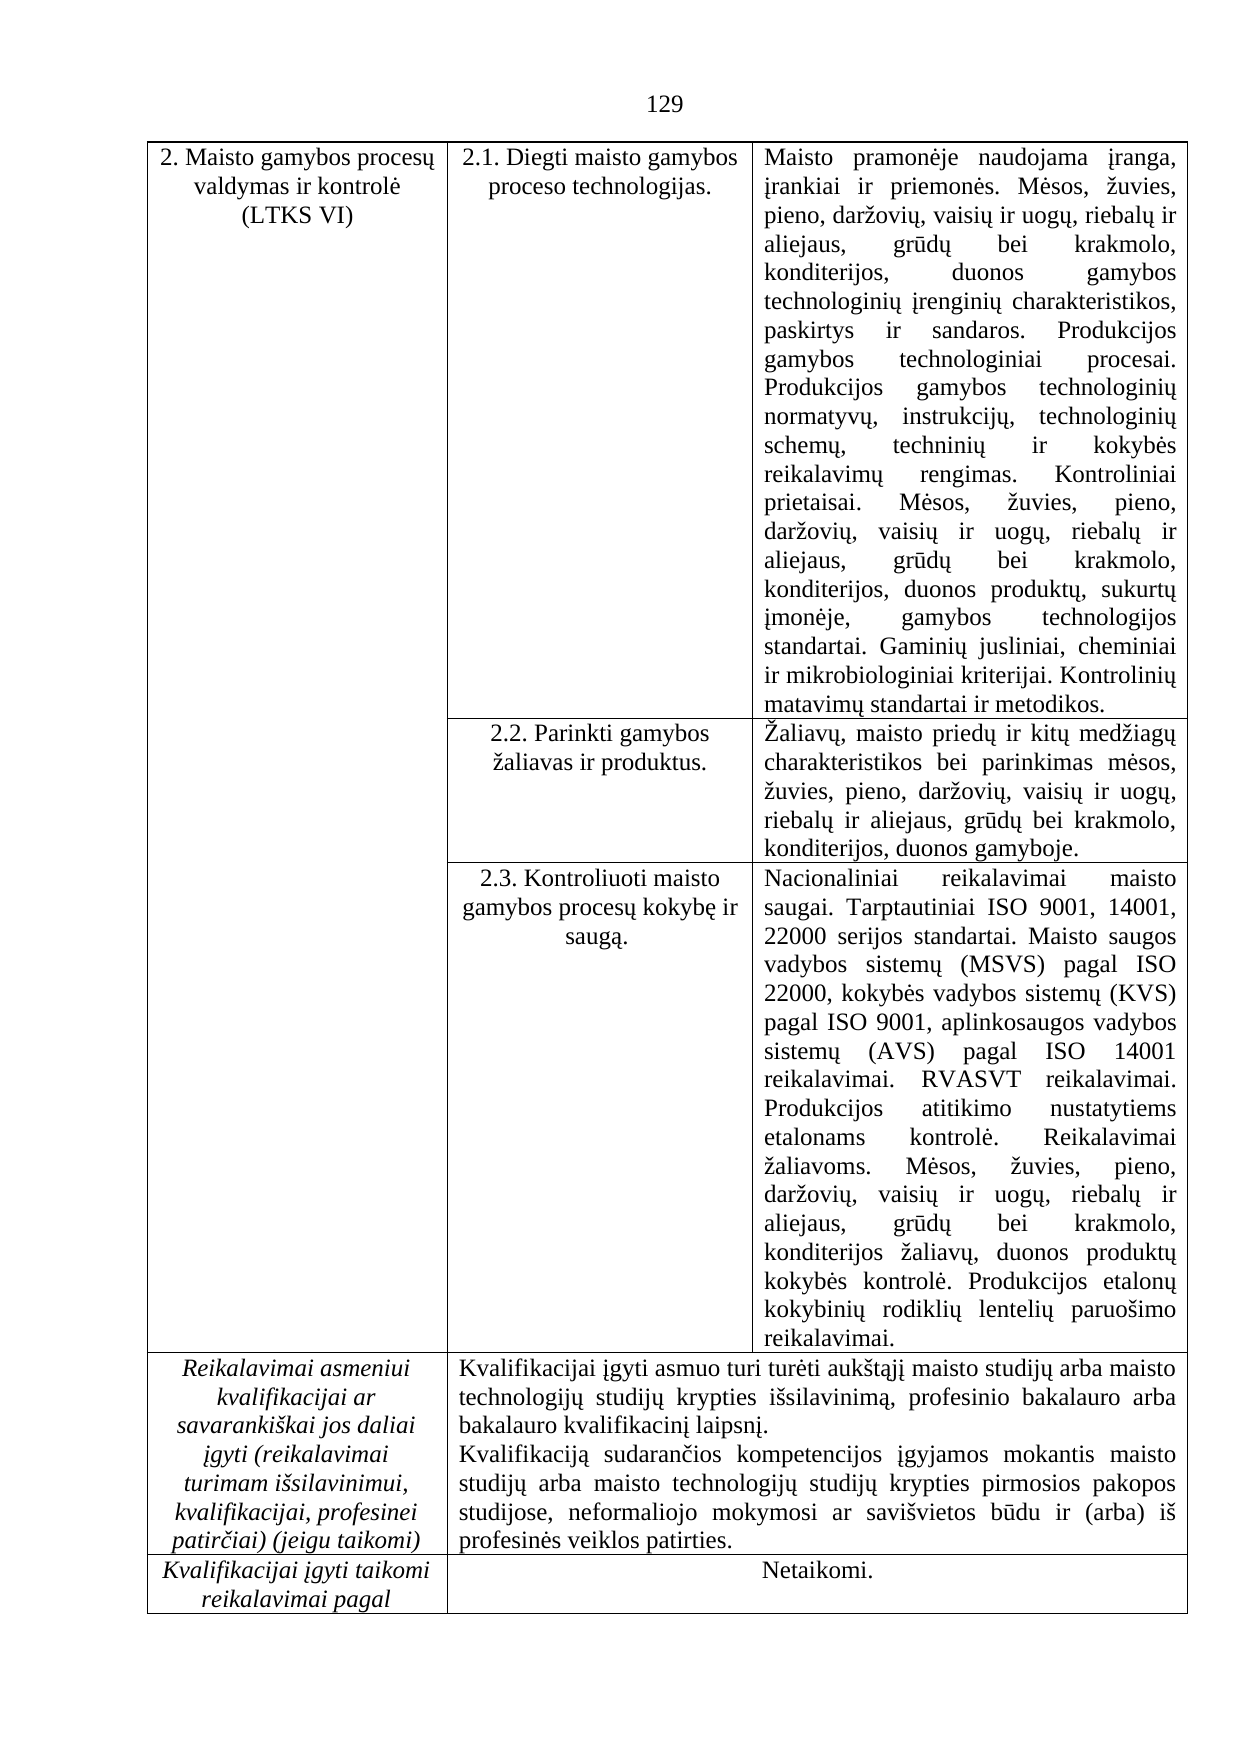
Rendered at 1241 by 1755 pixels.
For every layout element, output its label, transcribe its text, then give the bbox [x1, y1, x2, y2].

table_cell Netaikomi. [448, 1555, 1187, 1613]
table_cell Reikalavimai asmeniui kvalifikacijai ar savarankiškai jos daliai įgyti (reikalavimai turimam išsilavinimui, kvalifikacijai, profesinei patirčiai) (jeigu taikomi) [148, 1353, 447, 1554]
table_cell Nacionaliniai reikalavimai maisto saugai. Tarptautiniai ISO 9001, 14001, 22000 serijos standartai. Maisto saugos vadybos sistemų (MSVS) pagal ISO 22000, kokybės vadybos sistemų (KVS) pagal ISO 9001, aplinkosaugos vadybos sistemų (AVS) pagal ISO 14001 reikalavimai. RVASVT reikalavimai. Produkcijos atitikimo nustatytiems etalonams kontrolė. Reikalavimai žaliavoms. Mėsos, žuvies, pieno, daržovių, vaisių ir uogų, riebalų ir aliejaus, grūdų bei krakmolo, konditerijos žaliavų, duonos produktų kokybės kontrolė. Produkcijos etalonų kokybinių rodiklių lentelių paruošimo reikalavimai. [753, 863, 1187, 1352]
table_cell 2.2. Parinkti gamybos žaliavas ir produktus. [448, 719, 752, 862]
table_cell Maisto pramonėje naudojama įranga, įrankiai ir priemonės. Mėsos, žuvies, pieno, daržovių, vaisių ir uogų, riebalų ir aliejaus, grūdų bei krakmolo, konditerijos, duonos gamybos technologinių įrenginių charakteristikos, paskirtys ir sandaros. Produkcijos gamybos technologiniai procesai. Produkcijos gamybos technologinių normatyvų, instrukcijų, technologinių schemų, techninių ir kokybės reikalavimų rengimas. Kontroliniai prietaisai. Mėsos, žuvies, pieno, daržovių, vaisių ir uogų, riebalų ir aliejaus, grūdų bei krakmolo, konditerijos, duonos produktų, sukurtų įmonėje, gamybos technologijos standartai. Gaminių jusliniai, cheminiai ir mikrobiologiniai kriterijai. Kontrolinių matavimų standartai ir metodikos. [753, 143, 1187, 717]
table_cell 2.3. Kontroliuoti maisto gamybos procesų kokybę ir saugą. [448, 863, 752, 1352]
table_cell 2.1. Diegti maisto gamybos proceso technologijas. [448, 143, 752, 717]
table_cell Kvalifikacijai įgyti asmuo turi turėti aukštąjį maisto studijų arba maisto technologijų studijų krypties išsilavinimą, profesinio bakalauro arba bakalauro kvalifikacinį laipsnį. Kvalifikaciją sudarančios kompetencijos įgyjamos mokantis maisto studijų arba maisto technologijų studijų krypties pirmosios pakopos studijose, neformaliojo mokymosi ar savišvietos būdu ir (arba) iš profesinės veiklos patirties. [448, 1353, 1187, 1554]
table_cell Kvalifikacijai įgyti taikomi reikalavimai pagal [148, 1555, 447, 1613]
table_cell Žaliavų, maisto priedų ir kitų medžiagų charakteristikos bei parinkimas mėsos, žuvies, pieno, daržovių, vaisių ir uogų, riebalų ir aliejaus, grūdų bei krakmolo, konditerijos, duonos gamyboje. [753, 719, 1187, 862]
table_cell 2. Maisto gamybos procesų valdymas ir kontrolė (LTKS VI) [148, 143, 447, 1352]
